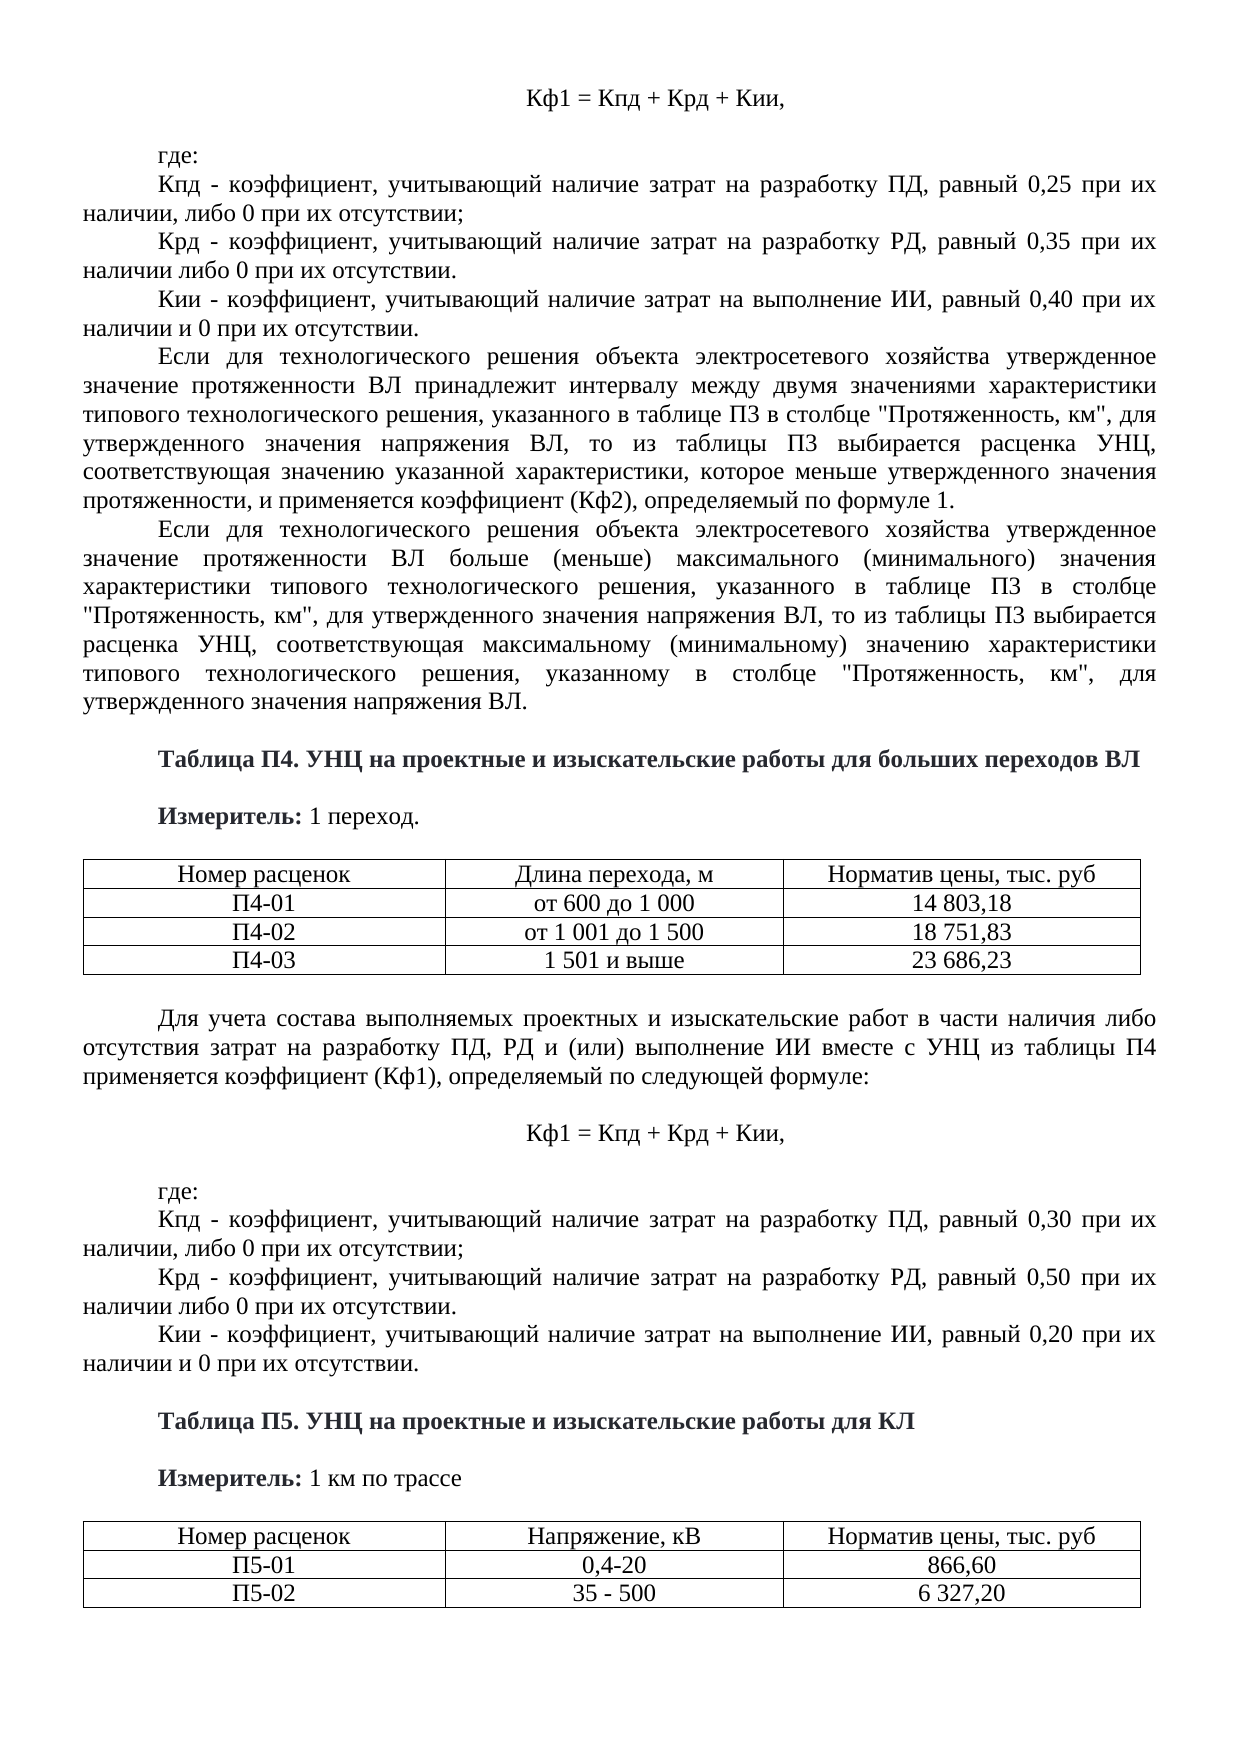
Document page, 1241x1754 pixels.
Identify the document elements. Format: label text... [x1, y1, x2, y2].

text Крд - коэффициент, учитывающий наличие затрат на разработку РД, равный 0,50 при их наличии либо 0 при их отсутствии. [83, 1262, 1157, 1319]
table_cell П4-03 [84, 946, 445, 974]
table_header Норматив цены, тыс. руб [784, 1522, 1140, 1550]
text Кф1 = Кпд + Крд + Кии, [83, 1118, 1157, 1147]
text Измеритель: 1 переход. [83, 801, 1157, 830]
table_cell П4-02 [84, 918, 445, 945]
table_cell от 1 001 до 1 500 [446, 918, 783, 945]
table_cell от 600 до 1 000 [446, 889, 783, 917]
text Таблица П4. УНЦ на проектные и изыскательские работы для больших переходов ВЛ [83, 744, 1157, 773]
table_cell 14 803,18 [784, 889, 1140, 917]
text Для учета состава выполняемых проектных и изыскательские работ в части наличия либо отсутствия затрат на разработку ПД, РД и (или) выполнение ИИ вместе с УНЦ из таблицы П4 применяется коэффициент (Кф1), определяемый по следующей формуле: [83, 1003, 1157, 1089]
table_header Номер расценок [84, 1522, 445, 1550]
table_cell 18 751,83 [784, 918, 1140, 945]
table_cell 23 686,23 [784, 946, 1140, 974]
table_cell 35 - 500 [446, 1579, 783, 1607]
text Измеритель: 1 км по трассе [83, 1463, 1157, 1492]
table_header Номер расценок [84, 860, 445, 888]
text Кф1 = Кпд + Крд + Кии, [83, 83, 1157, 111]
table_header Норматив цены, тыс. руб [784, 860, 1140, 888]
table_cell 6 327,20 [784, 1579, 1140, 1607]
text Если для технологического решения объекта электросетевого хозяйства утвержденное значение протяженности ВЛ принадлежит интервалу между двумя значениями характеристики типового технологического решения, указанного в таблице П3 в столбце "Протяженность, км", для утвержденного значения напряжения ВЛ, то из таблицы П3 выбирается расценка УНЦ, соответствующая значению указанной характеристики, которое меньше утвержденного значения протяженности, и применяется коэффициент (Кф2), определяемый по формуле 1. [83, 341, 1157, 514]
table_header Напряжение, кВ [446, 1522, 783, 1550]
table_cell П4-01 [84, 889, 445, 917]
text Кпд - коэффициент, учитывающий наличие затрат на разработку ПД, равный 0,25 при их наличии, либо 0 при их отсутствии; [83, 169, 1157, 226]
table_header Длина перехода, м [446, 860, 783, 888]
text где: [83, 140, 1157, 169]
table_cell 0,4-20 [446, 1551, 783, 1578]
text Таблица П5. УНЦ на проектные и изыскательские работы для КЛ [83, 1406, 1157, 1434]
text Кпд - коэффициент, учитывающий наличие затрат на разработку ПД, равный 0,30 при их наличии, либо 0 при их отсутствии; [83, 1204, 1157, 1262]
table_cell П5-02 [84, 1579, 445, 1607]
text где: [83, 1176, 1157, 1204]
text Крд - коэффициент, учитывающий наличие затрат на разработку РД, равный 0,35 при их наличии либо 0 при их отсутствии. [83, 226, 1157, 284]
table_cell 866,60 [784, 1551, 1140, 1578]
table_cell 1 501 и выше [446, 946, 783, 974]
text Кии - коэффициент, учитывающий наличие затрат на выполнение ИИ, равный 0,20 при их наличии и 0 при их отсутствии. [83, 1319, 1157, 1377]
text Если для технологического решения объекта электросетевого хозяйства утвержденное значение протяженности ВЛ больше (меньше) максимального (минимального) значения характеристики типового технологического решения, указанного в таблице П3 в столбце "Протяженность, км", для утвержденного значения напряжения ВЛ, то из таблицы П3 выбирается расценка УНЦ, соответствующая максимальному (минимальному) значению характеристики типового технологического решения, указанному в столбце "Протяженность, км", для утвержденного значения напряжения ВЛ. [83, 514, 1157, 715]
table_cell П5-01 [84, 1551, 445, 1578]
text Кии - коэффициент, учитывающий наличие затрат на выполнение ИИ, равный 0,40 при их наличии и 0 при их отсутствии. [83, 284, 1157, 341]
